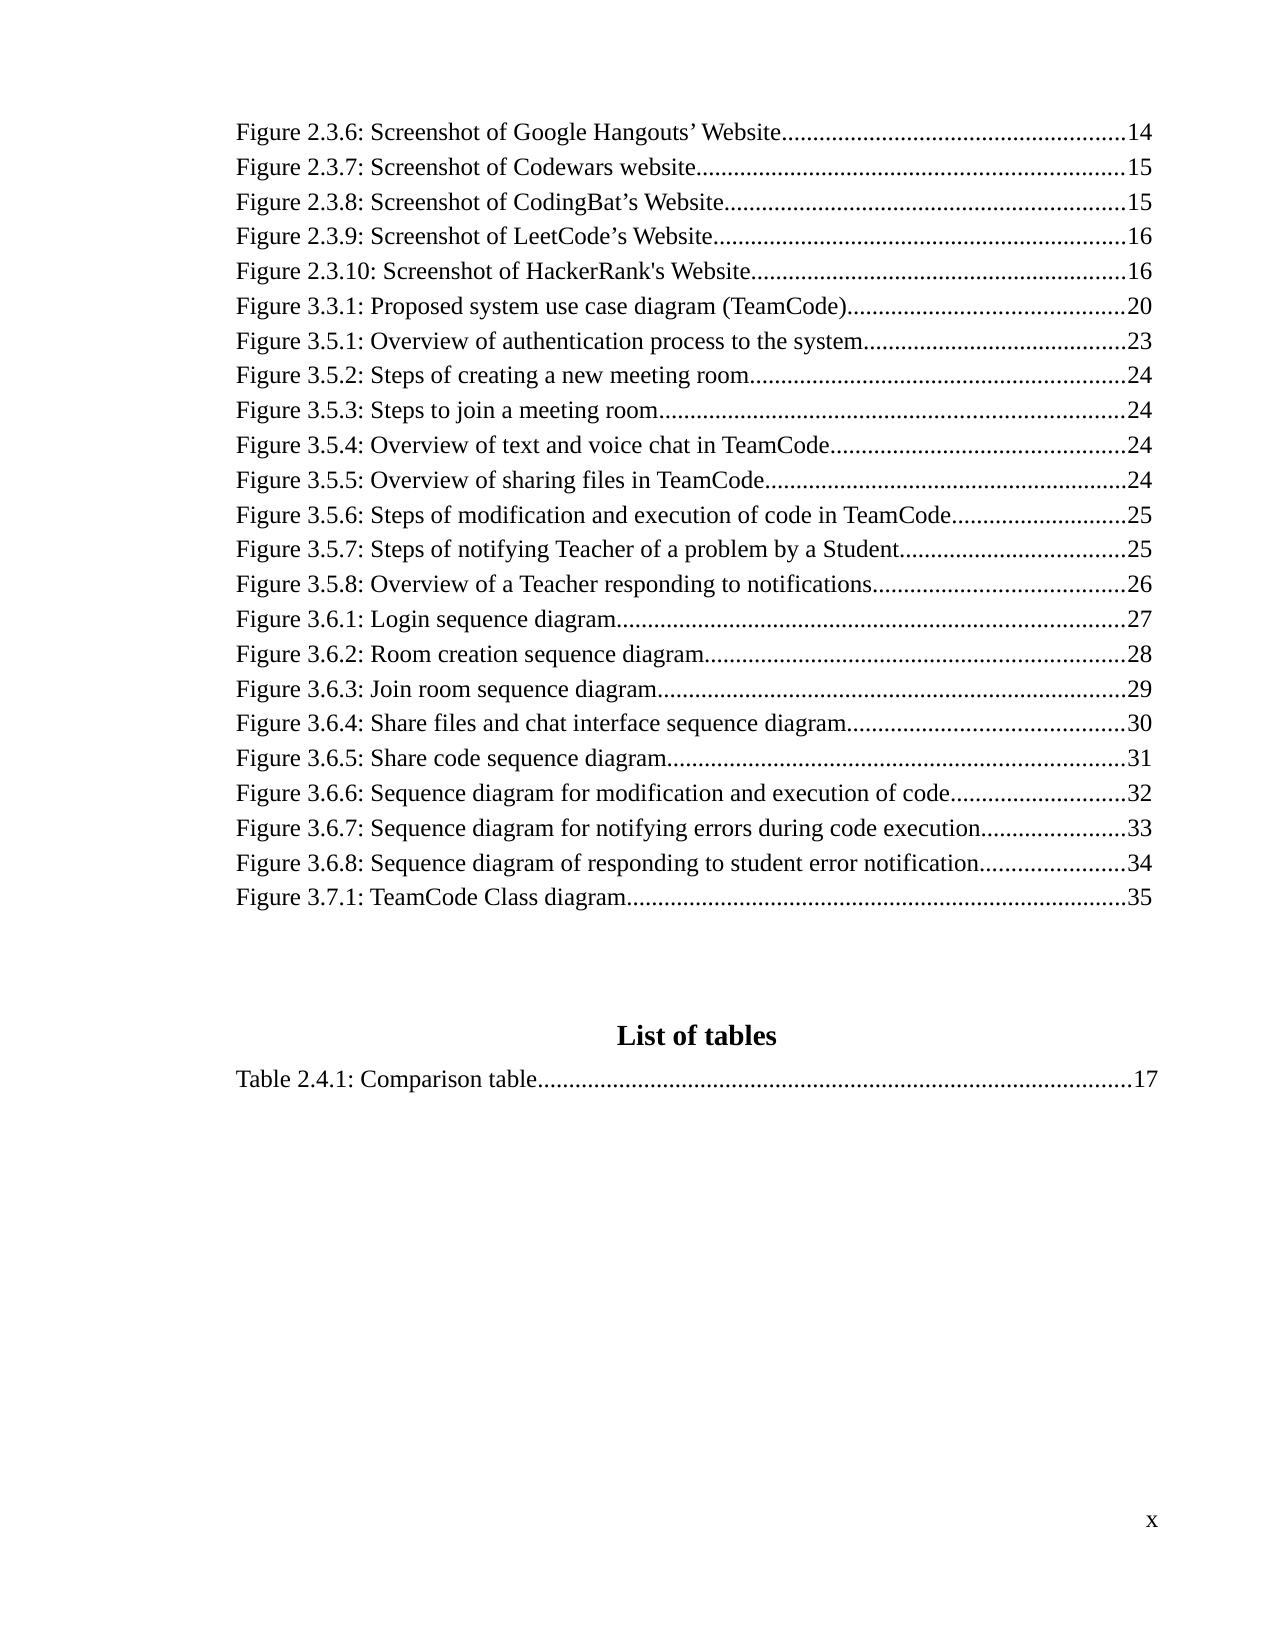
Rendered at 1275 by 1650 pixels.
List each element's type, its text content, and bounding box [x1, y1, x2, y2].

text Figure 3.5.2: Steps of creating a new meeting room 24 [236, 361, 1152, 389]
text Figure 2.3.10: Screenshot of HackerRank's Website 16 [236, 256, 1152, 285]
text Figure 3.5.8: Overview of a Teacher responding to notifications 26 [236, 569, 1152, 598]
text Figure 3.6.8: Sequence diagram of responding to student error notification 34 [236, 848, 1152, 876]
text Figure 3.6.7: Sequence diagram for notifying errors during code execution 33 [236, 813, 1152, 842]
text Table 2.4.1: Comparison table 17 [236, 1064, 1158, 1093]
text Figure 3.6.1: Login sequence diagram 27 [236, 604, 1152, 633]
subtitle List of tables [236, 1018, 1158, 1052]
text Figure 3.6.6: Sequence diagram for modification and execution of code 32 [236, 778, 1152, 807]
text Figure 3.3.1: Proposed system use case diagram (TeamCode) 20 [236, 291, 1152, 320]
text Figure 3.6.3: Join room sequence diagram 29 [236, 674, 1152, 702]
text Figure 2.3.7: Screenshot of Codewars website 15 [236, 152, 1152, 181]
text Figure 2.3.8: Screenshot of CodingBat’s Website 15 [236, 187, 1152, 215]
text Figure 3.6.5: Share code sequence diagram 31 [236, 743, 1152, 772]
text Figure 2.3.6: Screenshot of Google Hangouts’ Website 14 [236, 117, 1152, 146]
text Figure 3.5.3: Steps to join a meeting room 24 [236, 395, 1152, 424]
text Figure 3.5.6: Steps of modification and execution of code in TeamCode 25 [236, 500, 1152, 528]
text Figure 3.7.1: TeamCode Class diagram 35 [236, 882, 1152, 911]
text Figure 3.5.7: Steps of notifying Teacher of a problem by a Student 25 [236, 534, 1152, 563]
text Figure 3.6.4: Share files and chat interface sequence diagram 30 [236, 708, 1152, 737]
text Figure 3.6.2: Room creation sequence diagram 28 [236, 639, 1152, 668]
text Figure 3.5.5: Overview of sharing files in TeamCode 24 [236, 465, 1152, 494]
text Figure 3.5.1: Overview of authentication process to the system 23 [236, 326, 1152, 354]
text Figure 2.3.9: Screenshot of LeetCode’s Website 16 [236, 221, 1152, 250]
text Figure 3.5.4: Overview of text and voice chat in TeamCode 24 [236, 430, 1152, 459]
